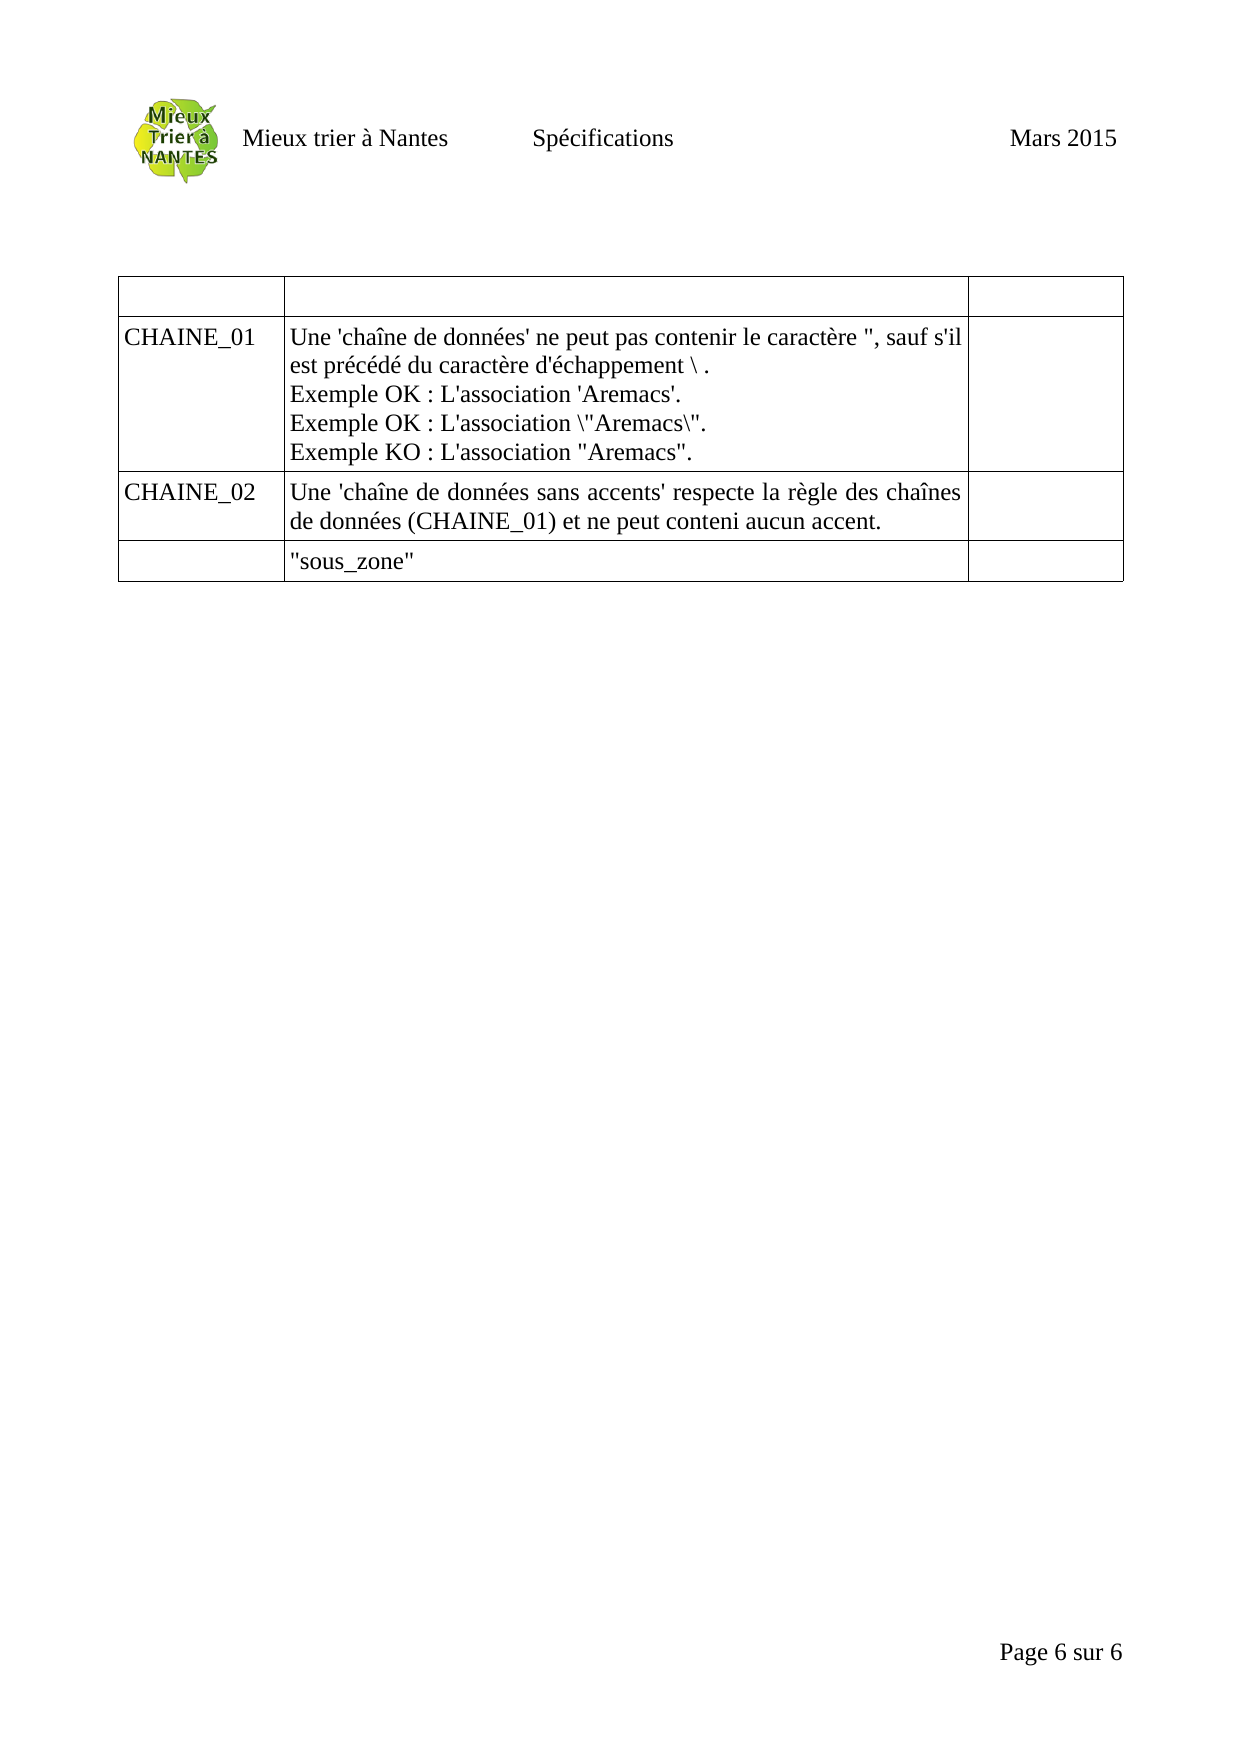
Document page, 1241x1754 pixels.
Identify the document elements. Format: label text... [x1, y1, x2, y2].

table_header [969, 277, 1123, 316]
table_cell [969, 541, 1123, 581]
picture [131, 95, 221, 185]
table_header [119, 277, 284, 316]
table_cell CHAINE_01 [119, 317, 284, 471]
table_cell [969, 472, 1123, 540]
table_cell Une 'chaîne de données' ne peut pas contenir le caractère ", sauf s'il est précédé du caractère d'échappement \ . Exemple OK : L'association 'Aremacs'. Exemple OK : L'association \"Aremacs\". Exemple KO : L'association "Aremacs". [285, 317, 968, 471]
table_header [285, 277, 968, 316]
table_cell Une 'chaîne de données sans accents' respecte la règle des chaînes de données (CHAINE_01) et ne peut conteni aucun accent. [285, 472, 968, 540]
table_cell "sous_zone" [285, 541, 968, 581]
table_cell [119, 541, 284, 581]
table_cell [969, 317, 1123, 471]
table_cell CHAINE_02 [119, 472, 284, 540]
